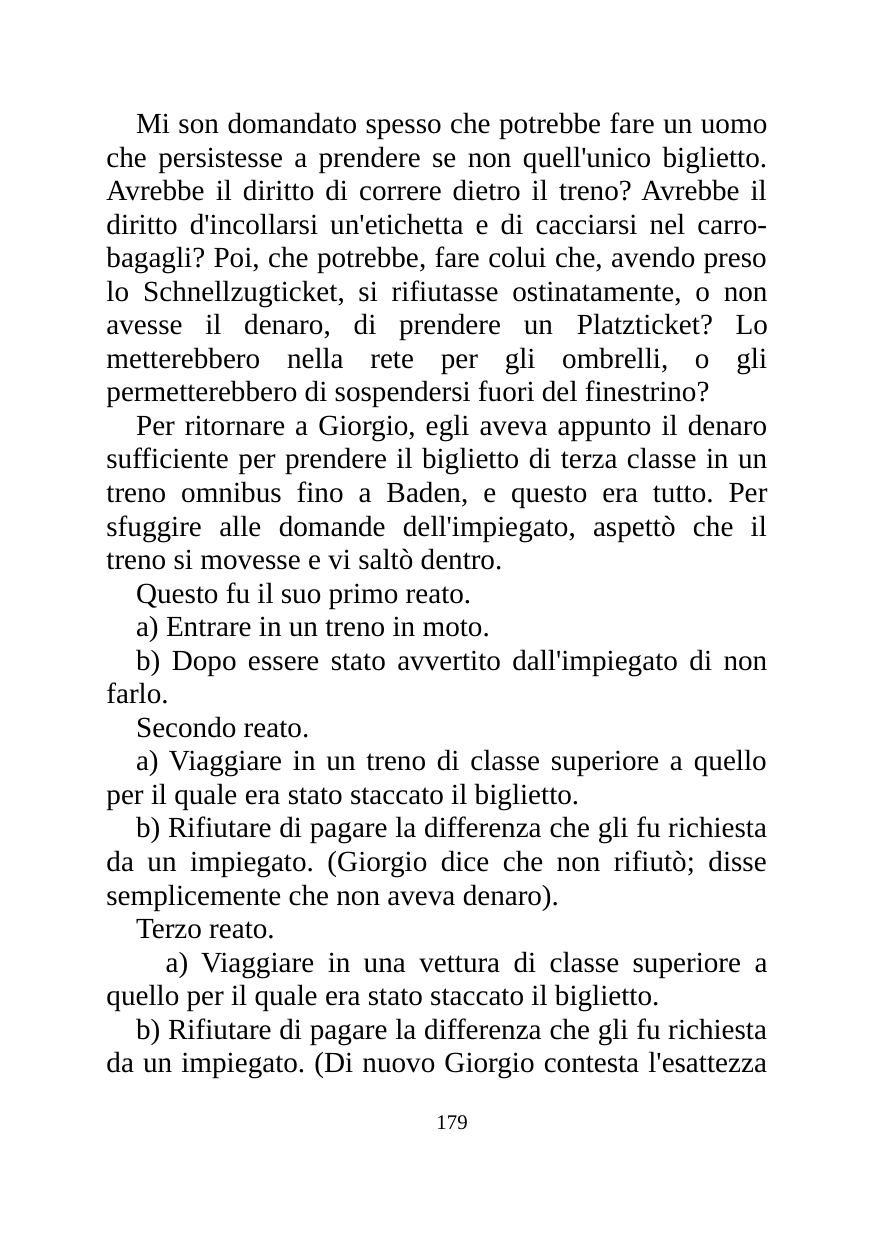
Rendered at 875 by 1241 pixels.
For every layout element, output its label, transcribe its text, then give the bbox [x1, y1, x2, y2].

text a) Viaggiare in una vettura di classe superiore a quello per il quale era stato staccato il biglietto. [106, 945, 768, 1012]
text Mi son domandato spesso che potrebbe fare un uomo che persistesse a prendere se non quell'unico biglietto. Avrebbe il diritto di correre dietro il treno? Avrebbe il diritto d'incollarsi un'etichetta e di cacciarsi nel carro-bagagli? Poi, che potrebbe, fare colui che, avendo preso lo Schnellzugticket, si rifiutasse ostinatamente, o non avesse il denaro, di prendere un Platzticket? Lo metterebbero nella rete per gli ombrelli, o gli permetterebbero di sospendersi fuori del finestrino? [106, 106, 768, 408]
text b) Dopo essere stato avvertito dall'impiegato di non farlo. [106, 643, 768, 710]
text a) Entrare in un treno in moto. [106, 609, 768, 643]
text Secondo reato. [106, 710, 768, 743]
text Per ritornare a Giorgio, egli aveva appunto il denaro sufficiente per prendere il biglietto di terza classe in un treno omnibus fino a Baden, e questo era tutto. Per sfuggire alle domande dell'impiegato, aspettò che il treno si movesse e vi saltò dentro. [106, 408, 768, 576]
text b) Rifiutare di pagare la differenza che gli fu richiesta da un impiegato. (Giorgio dice che non rifiutò; disse semplicemente che non aveva denaro). [106, 811, 768, 911]
text Questo fu il suo primo reato. [106, 576, 768, 609]
text a) Viaggiare in un treno di classe superiore a quello per il quale era stato staccato il biglietto. [106, 743, 768, 811]
text b) Rifiutare di pagare la differenza che gli fu richiesta da un impiegato. (Di nuovo Giorgio contesta l'esattezza [106, 1012, 768, 1079]
text Terzo reato. [106, 911, 768, 945]
